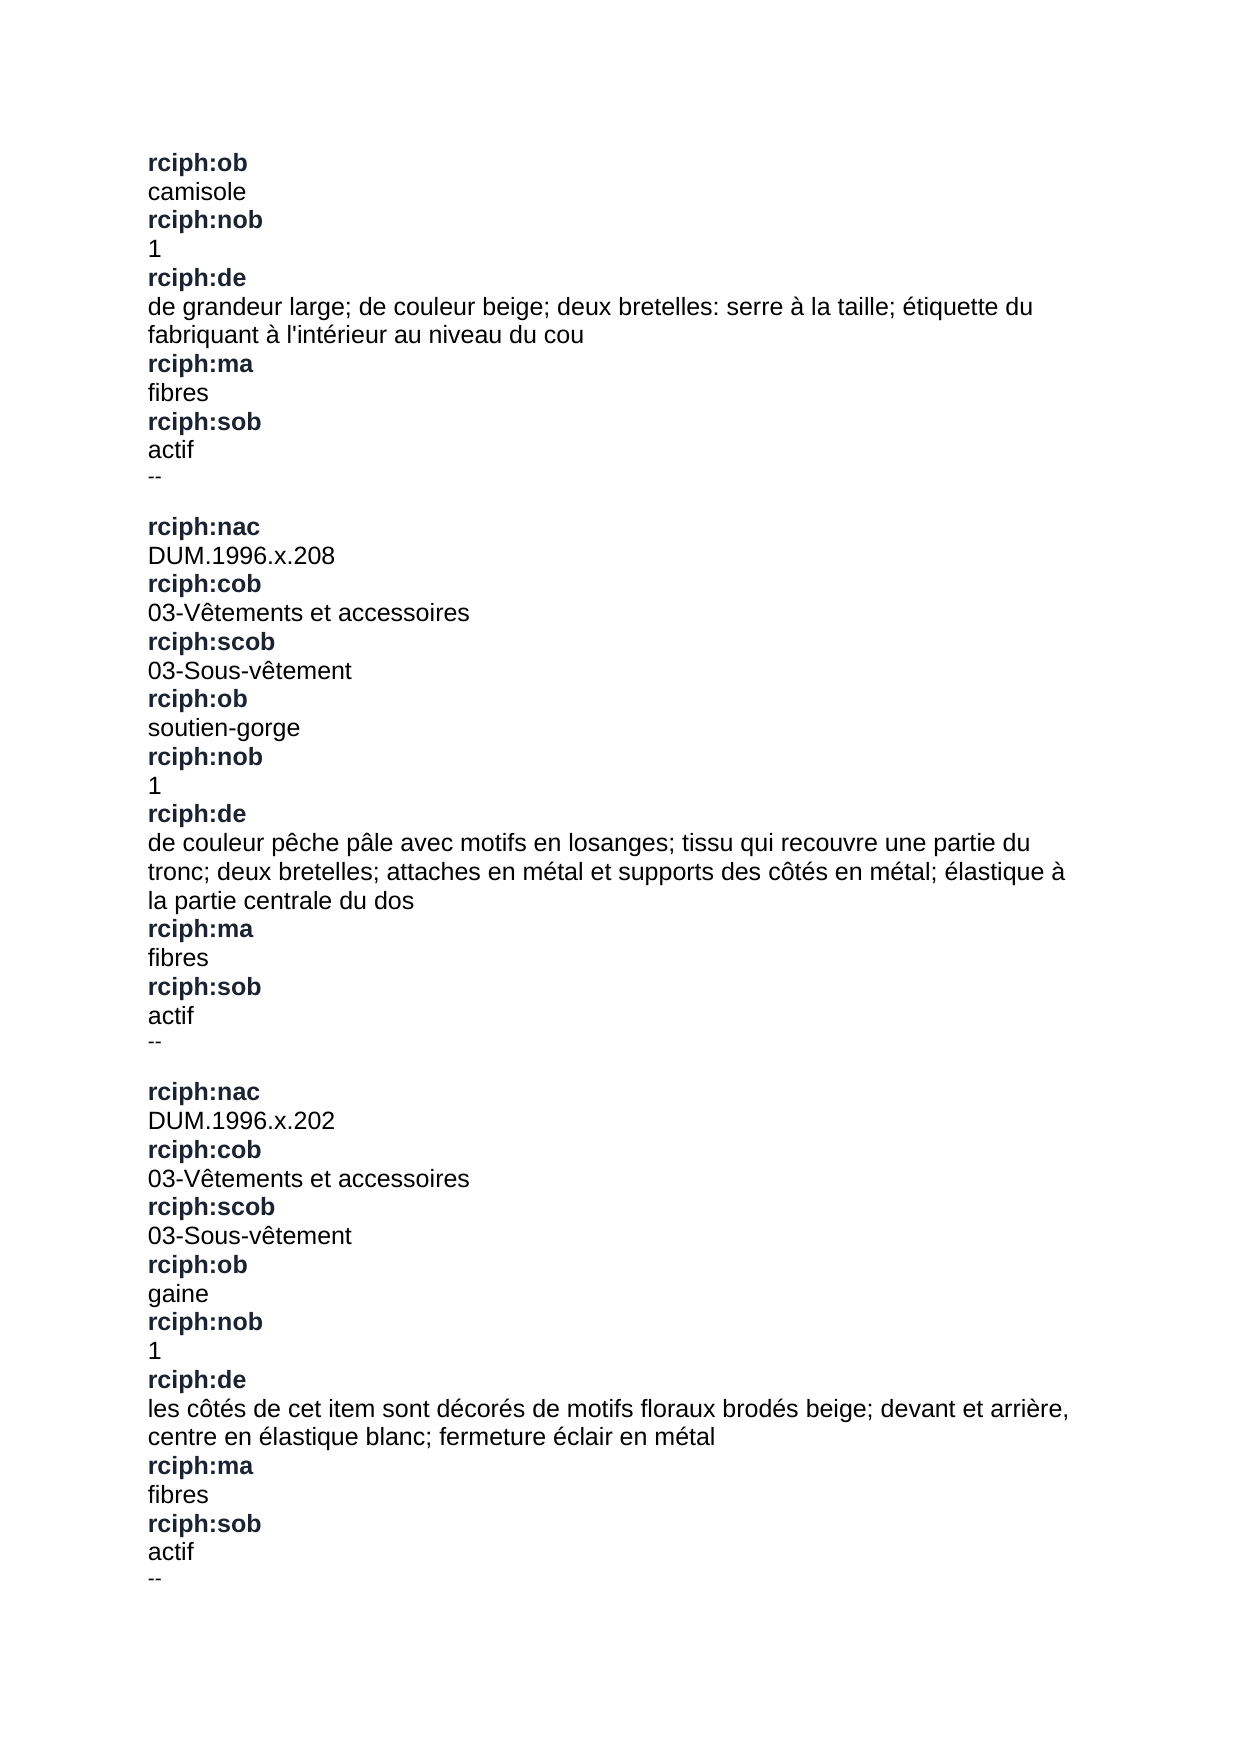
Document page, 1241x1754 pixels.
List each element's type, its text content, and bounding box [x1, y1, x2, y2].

text rciph:ma [148, 1451, 1092, 1480]
text soutien-gorge [148, 713, 1092, 742]
text rciph:ob [148, 1250, 1092, 1278]
text 03-Sous-vêtement [148, 656, 1092, 684]
text rciph:ma [148, 914, 1092, 943]
text 1 [148, 771, 1092, 799]
text gaine [148, 1278, 1092, 1307]
text rciph:sob [148, 1508, 1092, 1537]
text DUM.1996.x.208 [148, 541, 1092, 569]
text actif [148, 1537, 1092, 1566]
text DUM.1996.x.202 [148, 1106, 1092, 1135]
text actif [148, 435, 1092, 464]
text rciph:nob [148, 1307, 1092, 1336]
text les côtés de cet item sont décorés de motifs floraux brodés beige; devant et arrière, centre en élastique blanc; fermeture éclair en métal [148, 1393, 1092, 1451]
text 03-Vêtements et accessoires [148, 598, 1092, 627]
text fibres [148, 378, 1092, 406]
text rciph:de [148, 1365, 1092, 1393]
text actif [148, 1001, 1092, 1029]
text rciph:scob [148, 627, 1092, 656]
text 03-Sous-vêtement [148, 1221, 1092, 1250]
text rciph:nob [148, 742, 1092, 771]
text fibres [148, 943, 1092, 972]
text rciph:nob [148, 205, 1092, 234]
text rciph:cob [148, 1135, 1092, 1163]
text de couleur pêche pâle avec motifs en losanges; tissu qui recouvre une partie du tronc; deux bretelles; attaches en métal et supports des côtés en métal; élastique à la partie centrale du dos [148, 828, 1092, 914]
text fibres [148, 1480, 1092, 1508]
text 03-Vêtements et accessoires [148, 1163, 1092, 1192]
text rciph:ma [148, 349, 1092, 378]
text rciph:ob [148, 148, 1092, 176]
text 1 [148, 1336, 1092, 1365]
text camisole [148, 176, 1092, 205]
text de grandeur large; de couleur beige; deux bretelles: serre à la taille; étiquette du fabriquant à l'intérieur au niveau du cou [148, 291, 1092, 349]
text rciph:nac [148, 1077, 1092, 1106]
text -- [148, 464, 1092, 488]
text rciph:cob [148, 569, 1092, 598]
text 1 [148, 234, 1092, 263]
text rciph:nac [148, 512, 1092, 541]
text -- [148, 1566, 1092, 1590]
text rciph:de [148, 263, 1092, 291]
text rciph:de [148, 799, 1092, 828]
text -- [148, 1029, 1092, 1053]
text rciph:scob [148, 1192, 1092, 1221]
text rciph:sob [148, 972, 1092, 1001]
text rciph:sob [148, 406, 1092, 435]
text rciph:ob [148, 684, 1092, 713]
